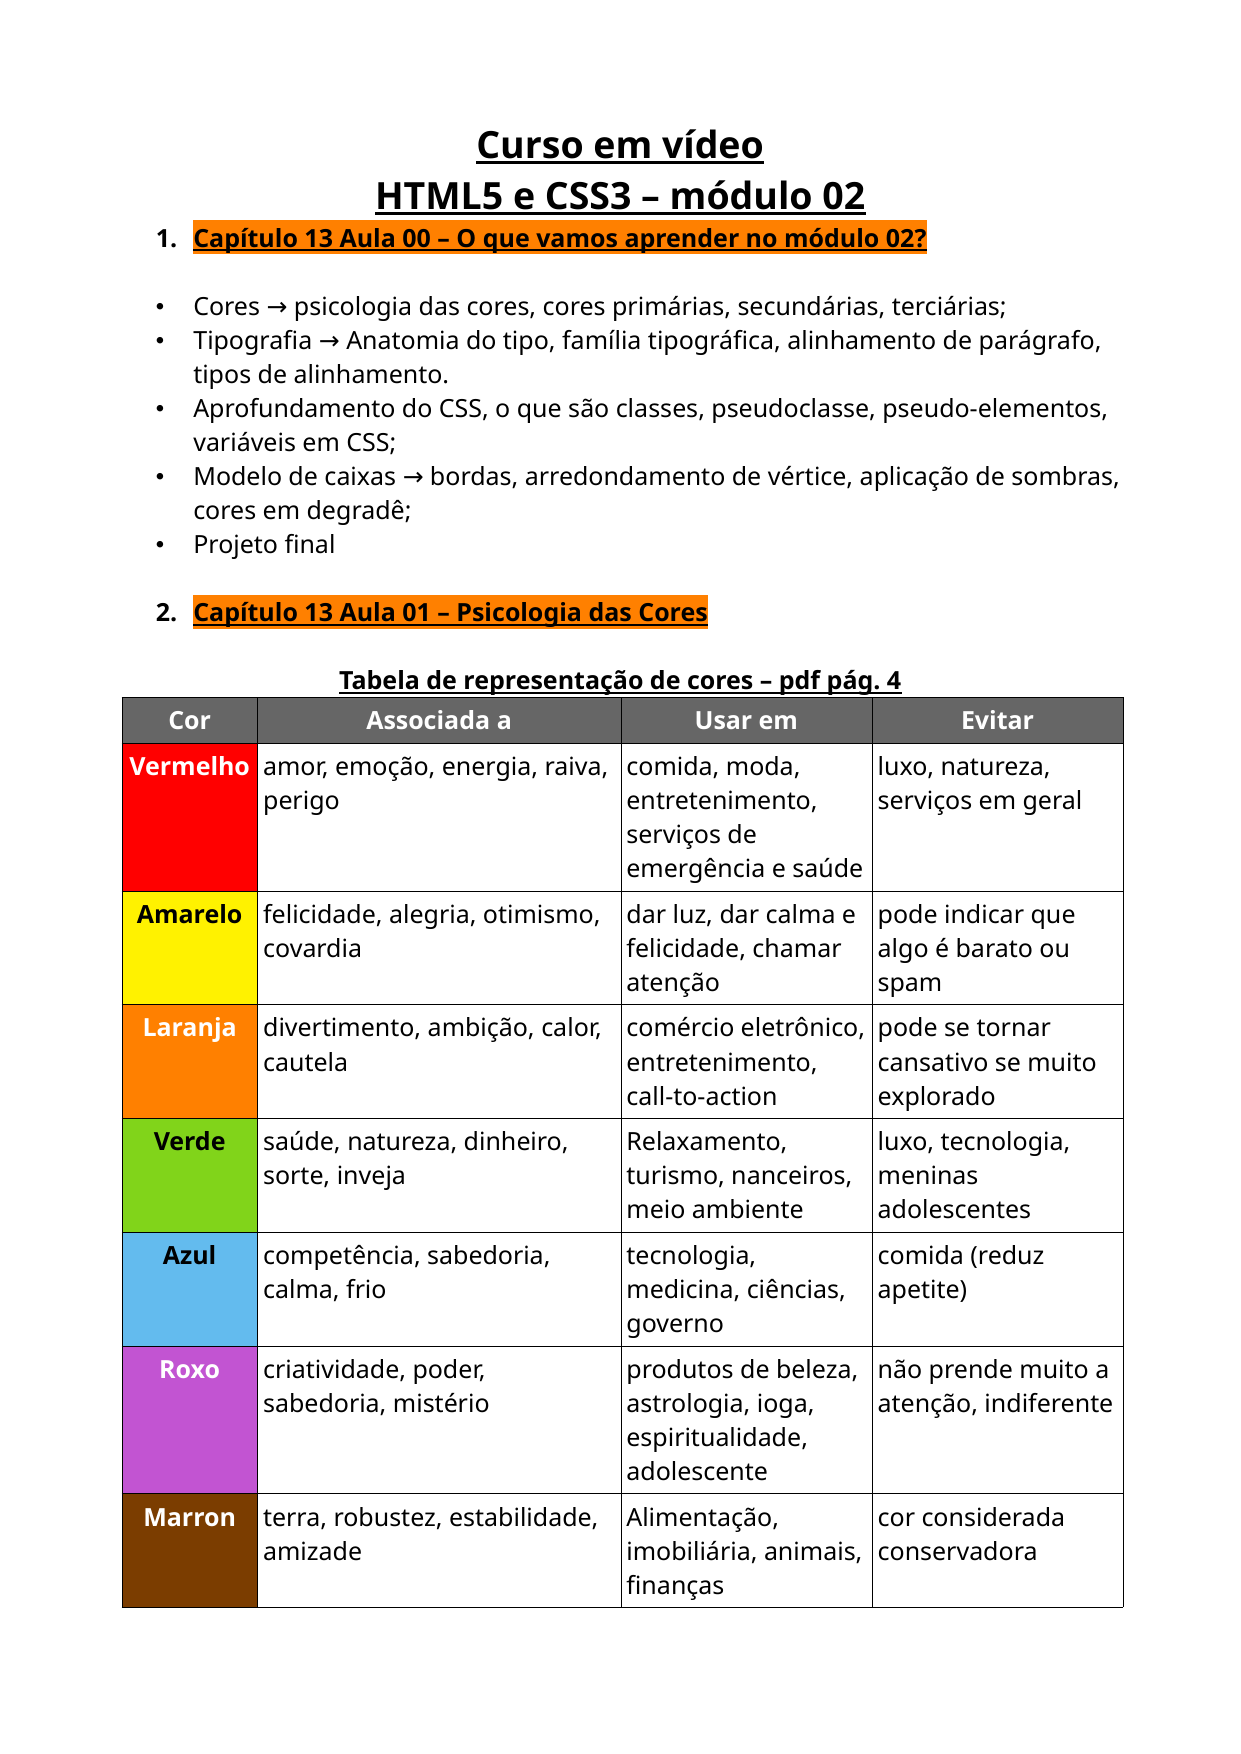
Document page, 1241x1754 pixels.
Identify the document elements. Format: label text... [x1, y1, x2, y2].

list Capítulo 13 Aula 00 – O que vamos aprender no módulo 02? [156, 220, 1122, 254]
list Cores → psicologia das cores, cores primárias, secundárias, terciárias; [156, 288, 1122, 322]
table_cell pode se tornar cansativo se muito explorado [873, 1005, 1123, 1118]
table_cell Verde [123, 1119, 257, 1232]
table_header Evitar [873, 698, 1123, 743]
table_cell competência, sabedoria, calma, frio [258, 1233, 621, 1346]
table_cell comida, moda, entretenimento, serviços de emergência e saúde [622, 744, 872, 891]
table_header Usar em [622, 698, 872, 743]
table_cell luxo, tecnologia, meninas adolescentes [873, 1119, 1123, 1232]
table_cell pode indicar que algo é barato ou spam [873, 892, 1123, 1004]
list Projeto final [156, 527, 1122, 561]
table_cell criatividade, poder, sabedoria, mistério [258, 1347, 621, 1493]
table_cell tecnologia, medicina, ciências, governo [622, 1233, 872, 1346]
table_header Associada a [258, 698, 621, 743]
table_cell Marron [123, 1494, 257, 1607]
table_cell Alimentação, imobiliária, animais, finanças [622, 1494, 872, 1607]
table_cell Vermelho [123, 744, 257, 891]
table_cell Amarelo [123, 892, 257, 1004]
table_cell luxo, natureza, serviços em geral [873, 744, 1123, 891]
list Modelo de caixas → bordas, arredondamento de vértice, aplicação de sombras, cores em degradê; [156, 459, 1122, 527]
text Curso em vídeo [118, 118, 1122, 169]
list Capítulo 13 Aula 01 – Psicologia das Cores [156, 595, 1122, 629]
table_cell produtos de beleza, astrologia, ioga, espiritualidade, adolescente [622, 1347, 872, 1493]
table_cell saúde, natureza, dinheiro, sorte, inveja [258, 1119, 621, 1232]
table_cell Azul [123, 1233, 257, 1346]
table_cell amor, emoção, energia, raiva, perigo [258, 744, 621, 891]
table_cell Relaxamento, turismo, nanceiros, meio ambiente [622, 1119, 872, 1232]
table_cell felicidade, alegria, otimismo, covardia [258, 892, 621, 1004]
table_cell dar luz, dar calma e felicidade, chamar atenção [622, 892, 872, 1004]
table_cell comércio eletrônico, entretenimento, call-to-action [622, 1005, 872, 1118]
table_header Cor [123, 698, 257, 743]
table_cell terra, robustez, estabilidade, amizade [258, 1494, 621, 1607]
text HTML5 e CSS3 – módulo 02 [118, 169, 1122, 220]
table_cell Roxo [123, 1347, 257, 1493]
table_cell cor considerada conservadora [873, 1494, 1123, 1607]
table_cell não prende muito a atenção, indiferente [873, 1347, 1123, 1493]
table_cell Laranja [123, 1005, 257, 1118]
table_cell comida (reduz apetite) [873, 1233, 1123, 1346]
list Tipografia → Anatomia do tipo, família tipográfica, alinhamento de parágrafo, tipos de alinhamento. [156, 322, 1122, 391]
text Tabela de representação de cores – pdf pág. 4 [118, 663, 1122, 697]
list Aprofundamento do CSS, o que são classes, pseudoclasse, pseudo-elementos, variáveis em CSS; [156, 391, 1122, 459]
table_cell divertimento, ambição, calor, cautela [258, 1005, 621, 1118]
